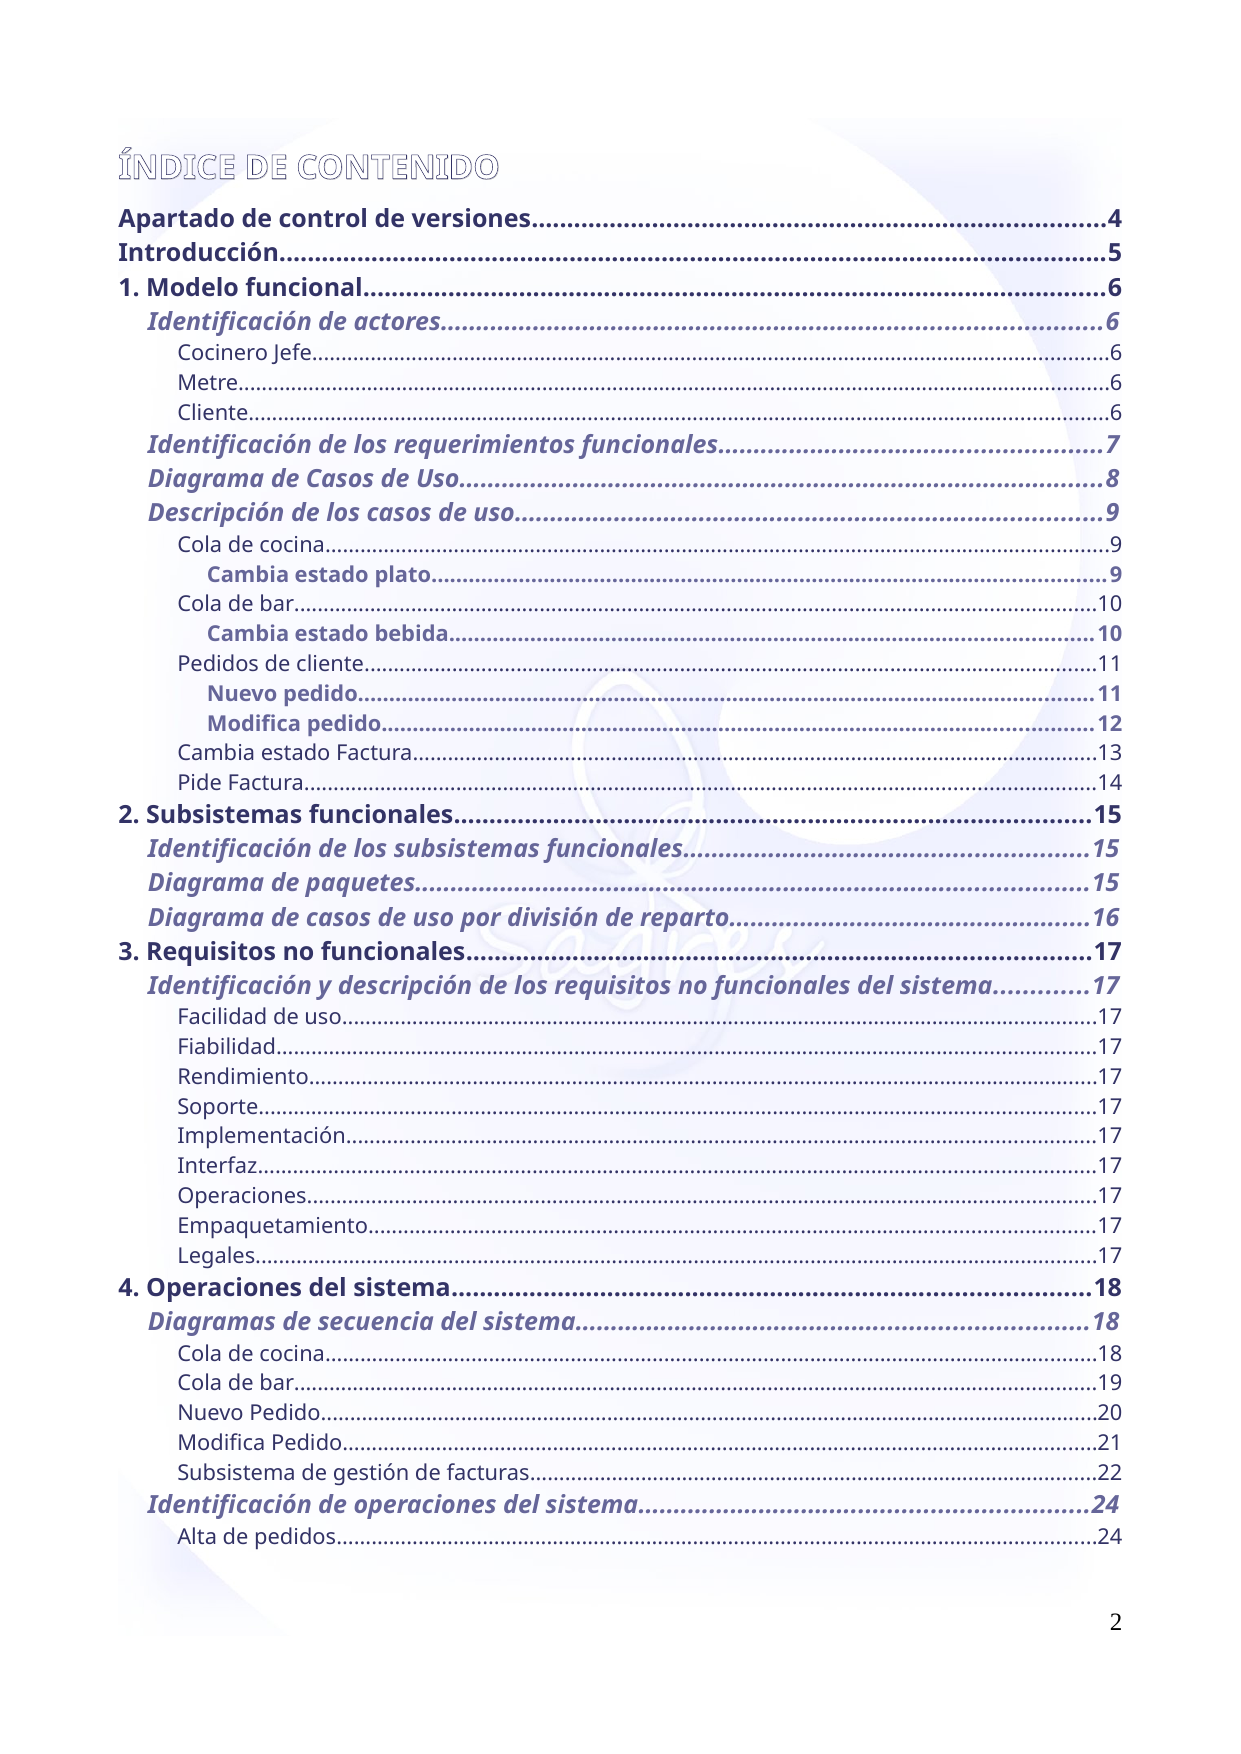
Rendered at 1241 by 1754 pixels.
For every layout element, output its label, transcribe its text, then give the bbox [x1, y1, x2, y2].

text Cocinero Jefe 6 [177, 337, 1122, 367]
text Fiabilidad 17 [177, 1031, 1122, 1061]
text Alta de pedidos 24 [177, 1521, 1122, 1550]
text 4. Operaciones del sistema 18 [118, 1269, 1122, 1303]
text Facilidad de uso 17 [177, 1001, 1122, 1031]
text 2. Subsistemas funcionales 15 [118, 797, 1122, 831]
text Descripción de los casos de uso 9 [148, 495, 1122, 529]
picture [118, 967, 177, 1269]
text Nuevo Pedido 20 [177, 1397, 1122, 1427]
text Identificación de operaciones del sistema 24 [148, 1487, 1122, 1521]
text Diagramas de secuencia del sistema 18 [148, 1303, 1122, 1338]
text Diagrama de Casos de Uso 8 [148, 461, 1122, 495]
text Legales 17 [177, 1240, 1122, 1269]
text 3. Requisitos no funcionales 17 [118, 933, 1122, 967]
text Soporte 17 [177, 1091, 1122, 1121]
text Apartado de control de versiones 4 [118, 201, 1122, 235]
picture [118, 1303, 1122, 1636]
text Diagrama de casos de uso por división de reparto 16 [148, 899, 1122, 933]
text Cola de bar 10 [177, 588, 1122, 618]
text Rendimiento 17 [177, 1061, 1122, 1091]
text Modifica pedido 12 [207, 708, 1122, 737]
text Nuevo pedido 11 [207, 678, 1122, 708]
text Cambia estado bebida 10 [207, 618, 1122, 648]
text Cola de cocina 9 [177, 529, 1122, 559]
text Operaciones 17 [177, 1180, 1122, 1210]
text 1. Modelo funcional 6 [118, 269, 1122, 303]
picture [118, 118, 1122, 143]
picture [118, 303, 207, 797]
text Introducción 5 [118, 235, 1122, 269]
text Metre 6 [177, 367, 1122, 397]
text Modifica Pedido 21 [177, 1427, 1122, 1457]
text Diagrama de paquetes 15 [148, 865, 1122, 899]
text Cola de bar 19 [177, 1367, 1122, 1397]
text Cambia estado plato 9 [207, 559, 1122, 588]
picture [118, 188, 1122, 201]
text Cola de cocina 18 [177, 1338, 1122, 1367]
text Identificación de actores 6 [148, 303, 1122, 337]
text Implementación 17 [177, 1121, 1122, 1150]
text Empaquetamiento 17 [177, 1210, 1122, 1240]
text Cambia estado Factura 13 [177, 737, 1122, 767]
text Cliente 6 [177, 397, 1122, 427]
text Identificación y descripción de los requisitos no funcionales del sistema 17 [148, 967, 1122, 1001]
text Identificación de los subsistemas funcionales 15 [148, 831, 1122, 865]
picture [118, 831, 148, 933]
text Pedidos de cliente 11 [177, 648, 1122, 678]
text Interfaz 17 [177, 1150, 1122, 1180]
text Pide Factura 14 [177, 767, 1122, 797]
text Subsistema de gestión de facturas 22 [177, 1457, 1122, 1487]
subtitle Índice de contenido [118, 143, 1122, 188]
text Identificación de los requerimientos funcionales 7 [148, 427, 1122, 461]
